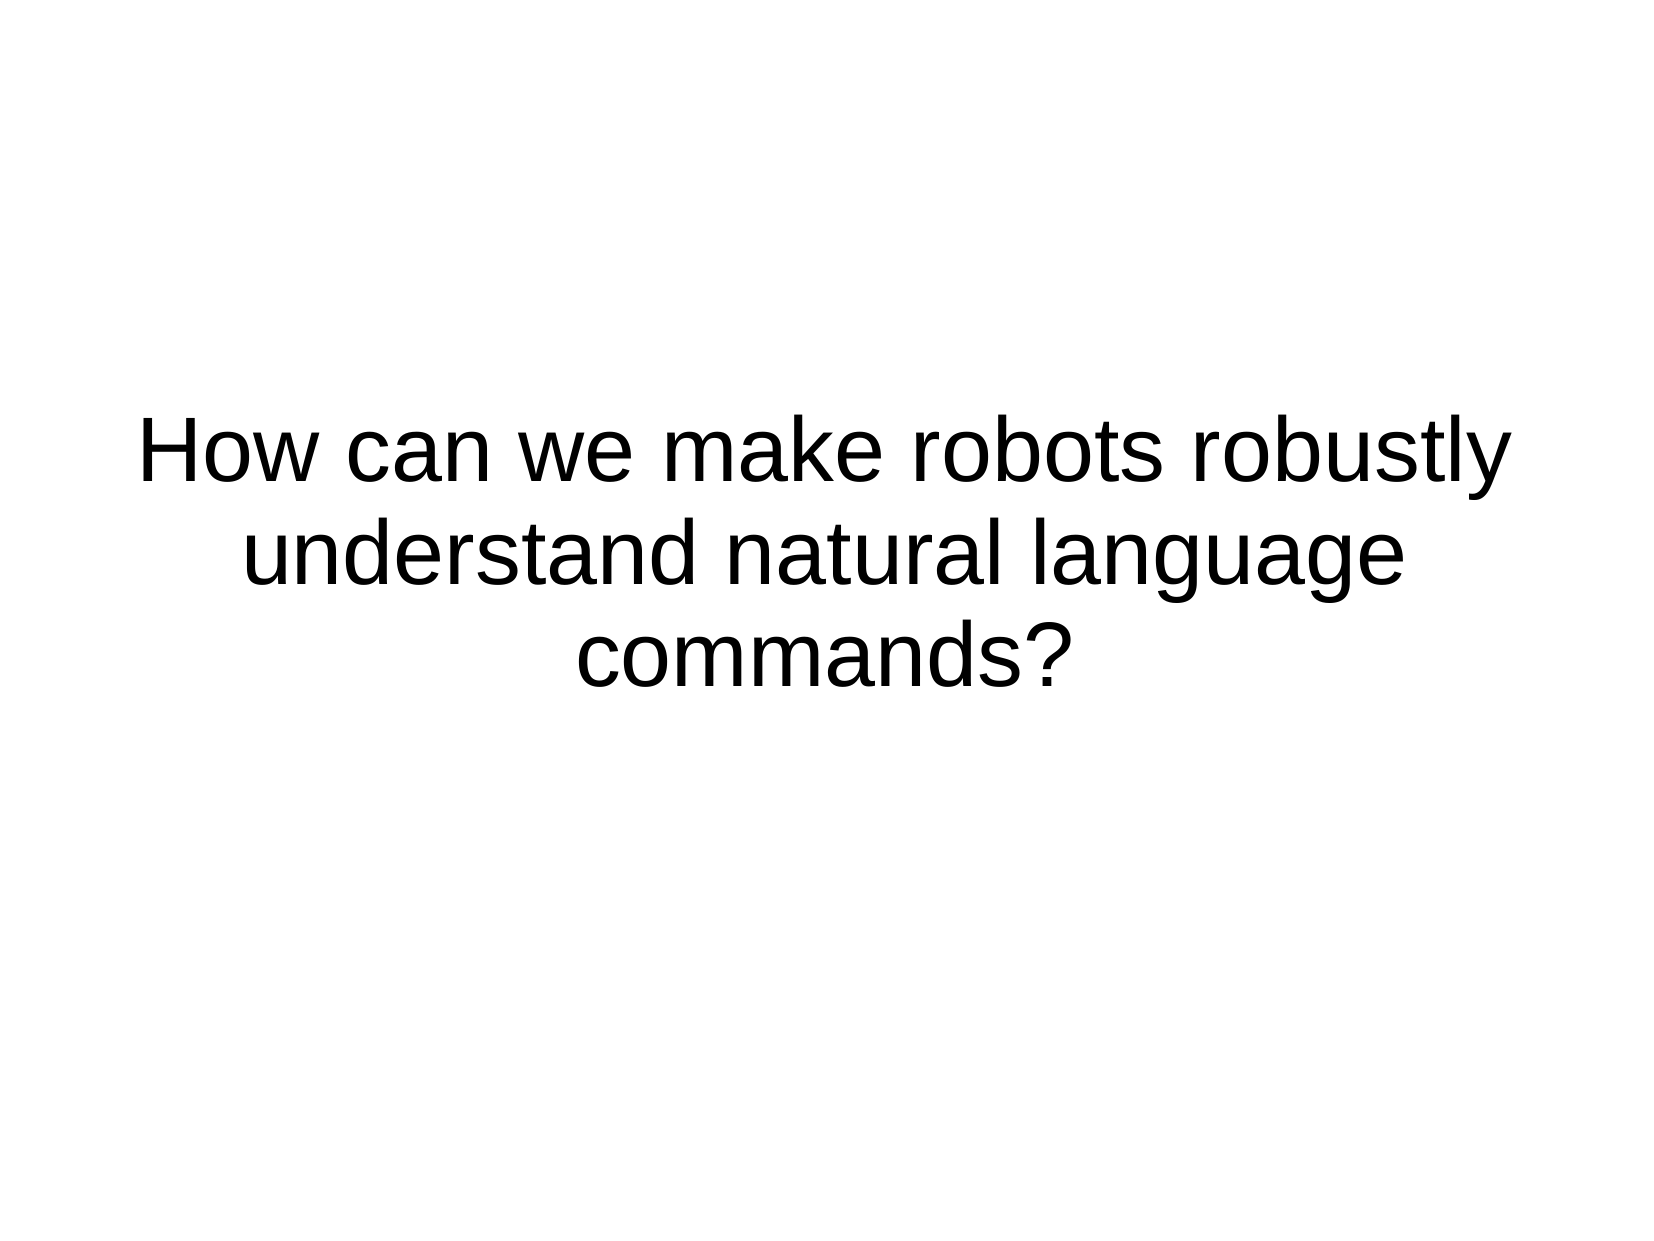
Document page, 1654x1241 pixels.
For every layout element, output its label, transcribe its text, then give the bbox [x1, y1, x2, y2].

title How can we make robots robustly understand natural language commands? [0, 398, 1651, 707]
